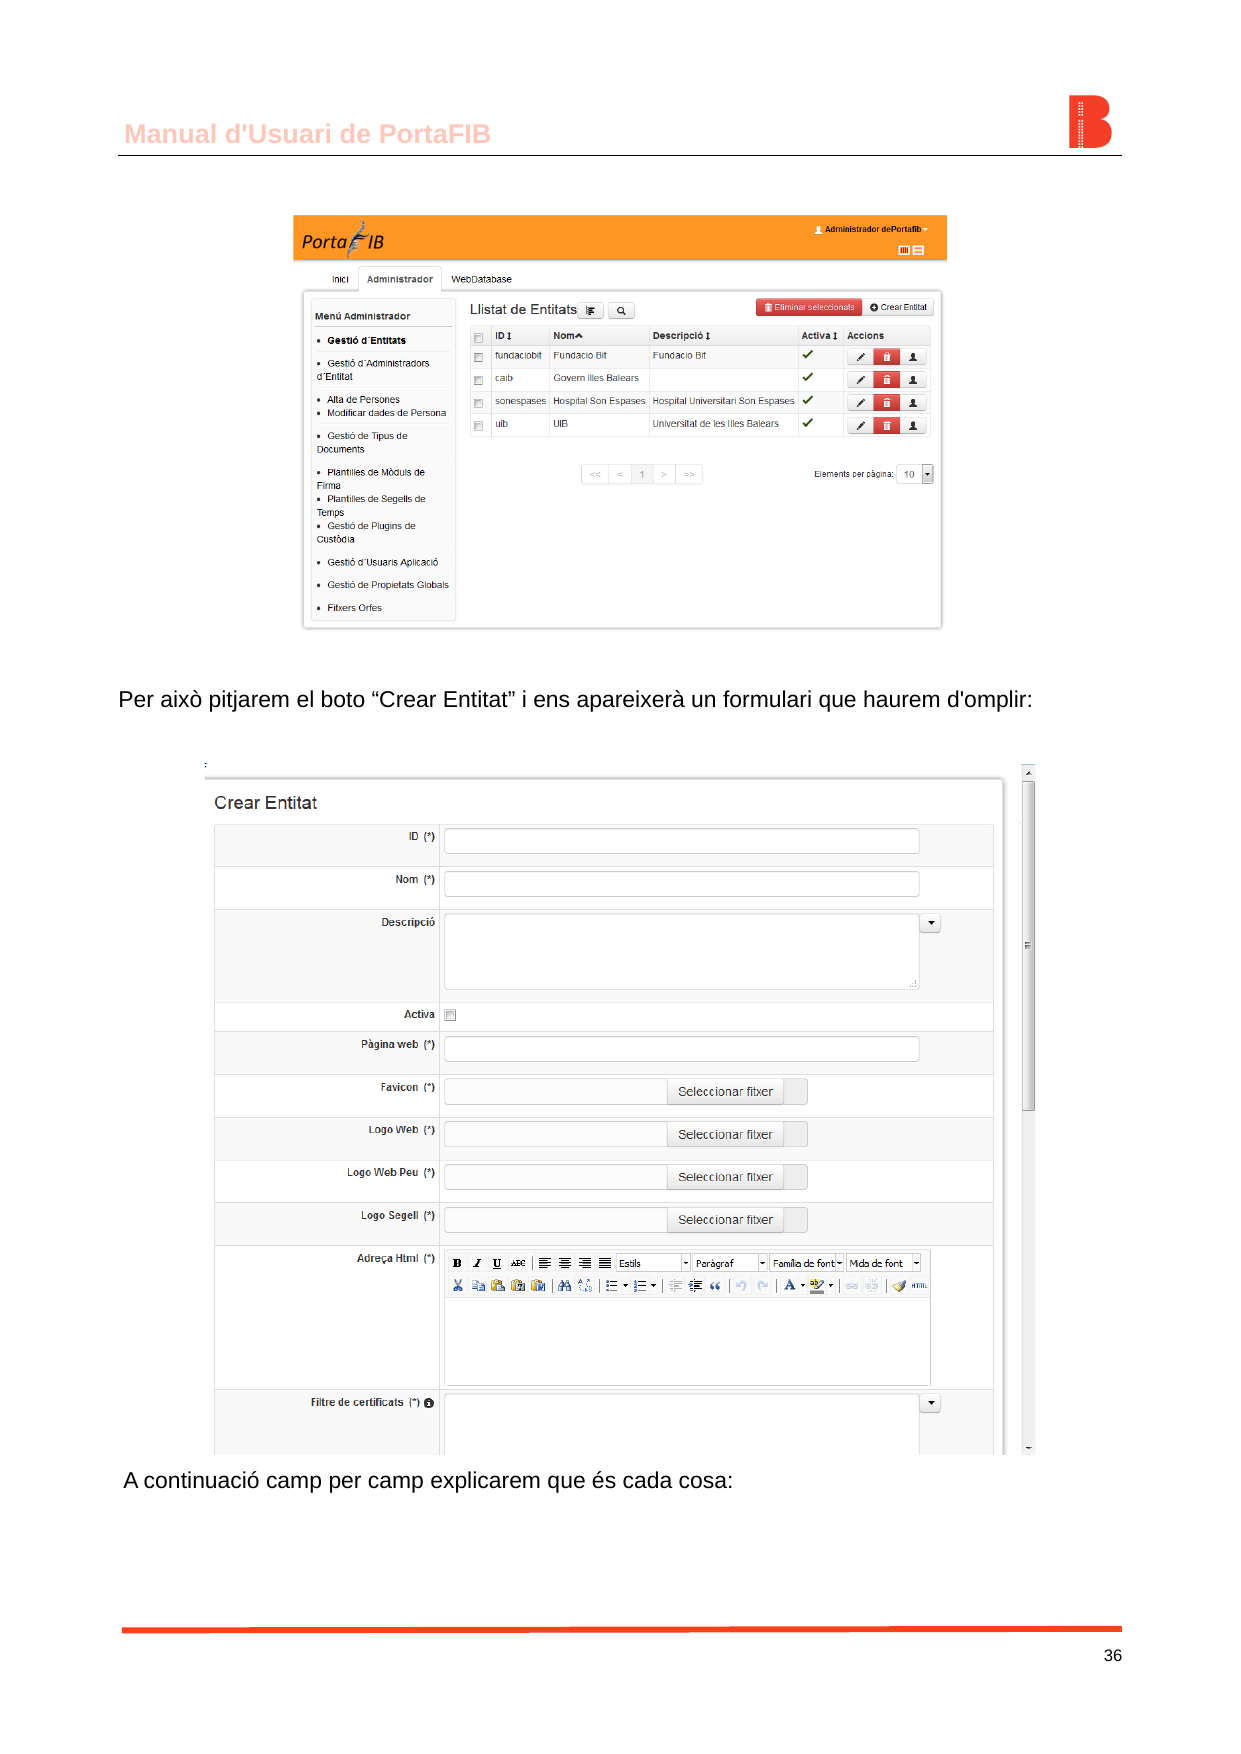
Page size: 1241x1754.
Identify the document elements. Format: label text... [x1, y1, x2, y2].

text Per això pitjarem el boto “Crear Entitat” i ens apareixerà un formulari que haurem d'omplir: [118, 686, 1122, 712]
text A continuació camp per camp explicarem que és cada cosa: [118, 1467, 1122, 1494]
picture [293, 215, 947, 635]
picture [1063, 94, 1117, 150]
picture [204, 763, 1036, 1455]
